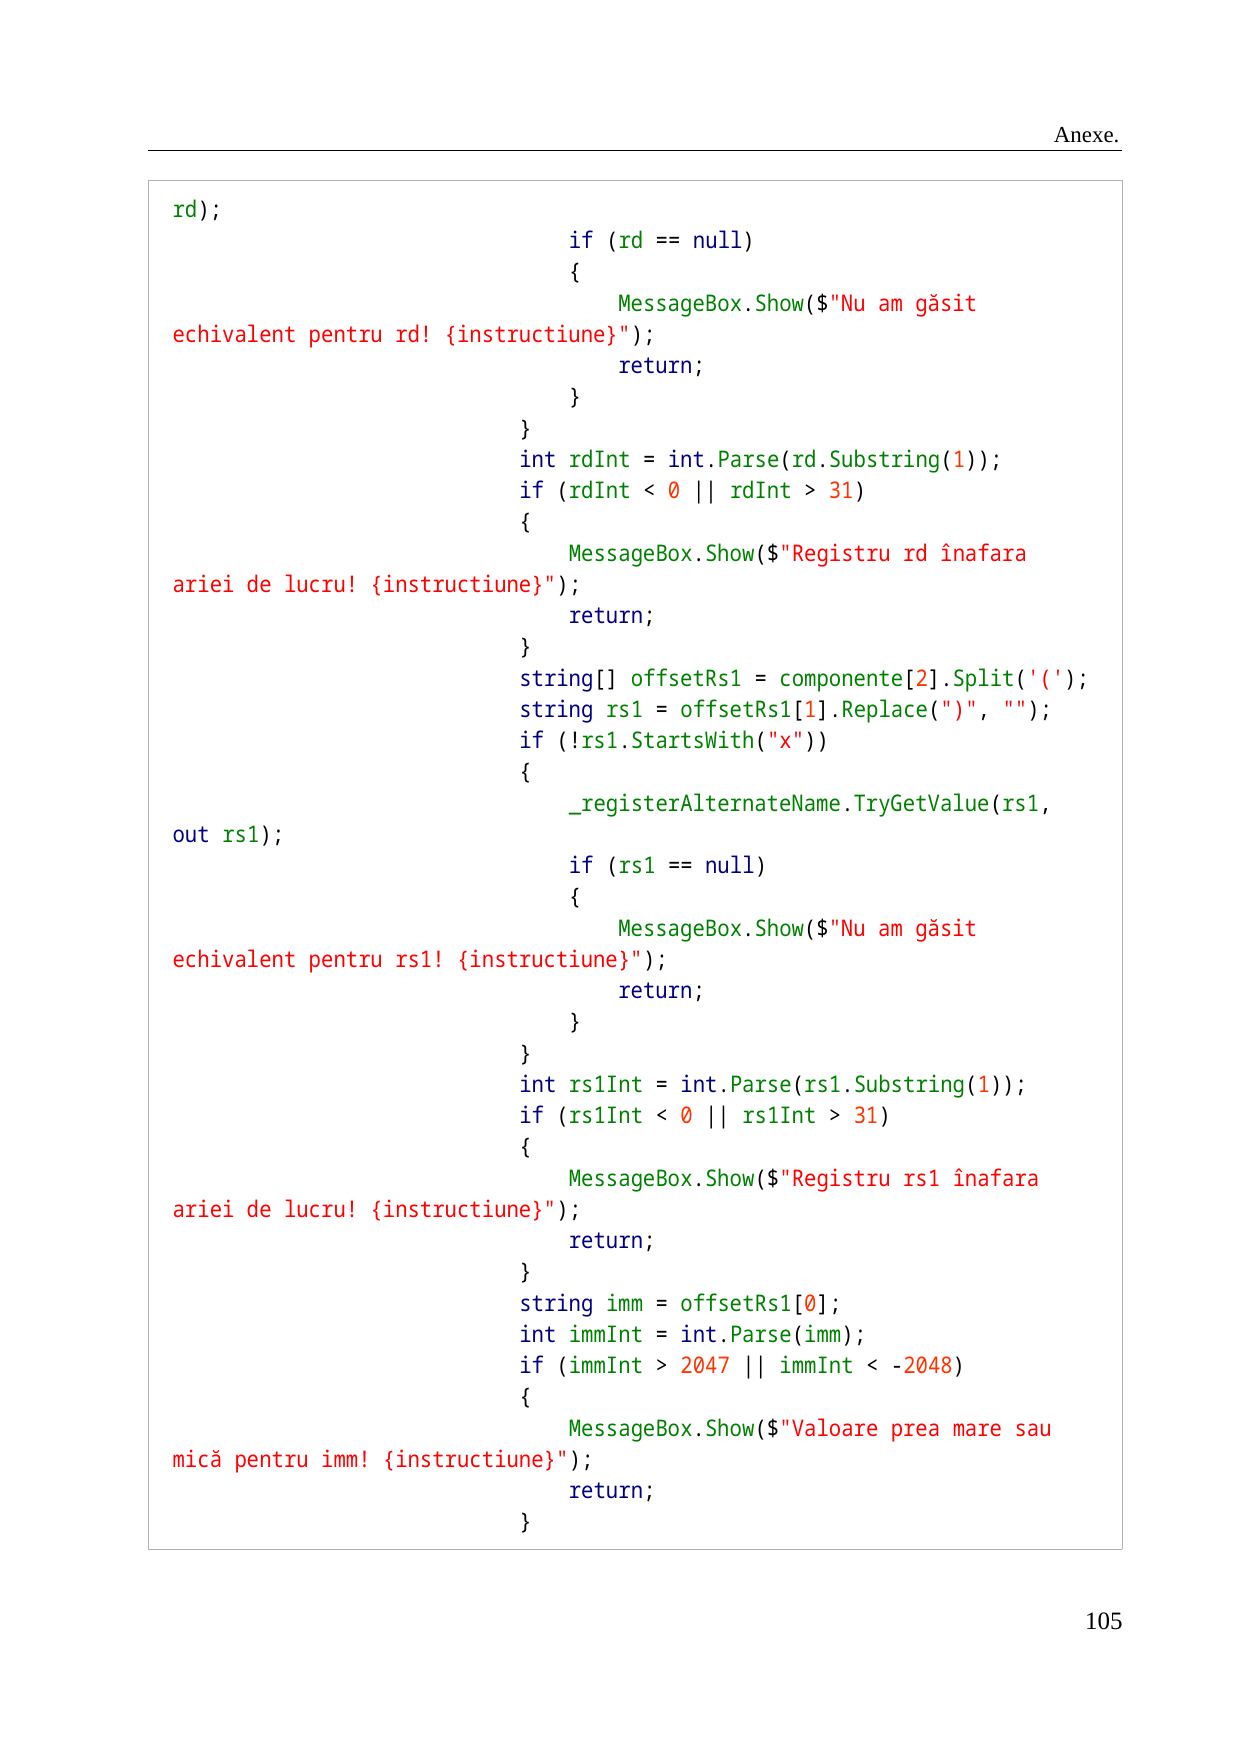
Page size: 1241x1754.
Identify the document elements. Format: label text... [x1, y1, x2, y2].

text } [149, 1493, 1122, 1549]
text { [149, 493, 1122, 524]
text } [149, 1024, 1122, 1055]
text return; [149, 586, 1122, 618]
text if (rdInt < 0 || rdInt > 31) [149, 461, 1122, 493]
text _registerAlternateName.TryGetValue(rs1, out rs1); [149, 774, 1122, 836]
text MessageBox.Show($"Nu am găsit echivalent pentru rs1! {instructiune}"); [149, 899, 1122, 961]
text } [149, 399, 1122, 430]
text MessageBox.Show($"Valoare prea mare sau mică pentru imm! {instructiune}"); [149, 1399, 1122, 1461]
text MessageBox.Show($"Registru rd înafara ariei de lucru! {instructiune}"); [149, 524, 1122, 586]
text } [149, 1243, 1122, 1274]
text return; [149, 1461, 1122, 1493]
text rd); [149, 181, 1122, 211]
text } [149, 993, 1122, 1024]
text int rs1Int = int.Parse(rs1.Substring(1)); [149, 1055, 1122, 1086]
text MessageBox.Show($"Registru rs1 înafara ariei de lucru! {instructiune}"); [149, 1149, 1122, 1211]
text int immInt = int.Parse(imm); [149, 1305, 1122, 1336]
text if (rd == null) [149, 211, 1122, 243]
text return; [149, 336, 1122, 368]
text int rdInt = int.Parse(rd.Substring(1)); [149, 430, 1122, 461]
text { [149, 1118, 1122, 1149]
text if (rs1 == null) [149, 836, 1122, 868]
text string rs1 = offsetRs1[1].Replace(")", ""); [149, 680, 1122, 711]
text { [149, 1368, 1122, 1399]
text { [149, 243, 1122, 274]
text { [149, 743, 1122, 774]
text } [149, 368, 1122, 399]
text string imm = offsetRs1[0]; [149, 1274, 1122, 1305]
text return; [149, 1211, 1122, 1243]
text if (!rs1.StartsWith("x")) [149, 711, 1122, 743]
text MessageBox.Show($"Nu am găsit echivalent pentru rd! {instructiune}"); [149, 274, 1122, 336]
text string[] offsetRs1 = componente[2].Split('('); [149, 649, 1122, 680]
text { [149, 868, 1122, 899]
text return; [149, 961, 1122, 993]
text } [149, 618, 1122, 649]
text if (rs1Int < 0 || rs1Int > 31) [149, 1086, 1122, 1118]
text if (immInt > 2047 || immInt < -2048) [149, 1336, 1122, 1368]
